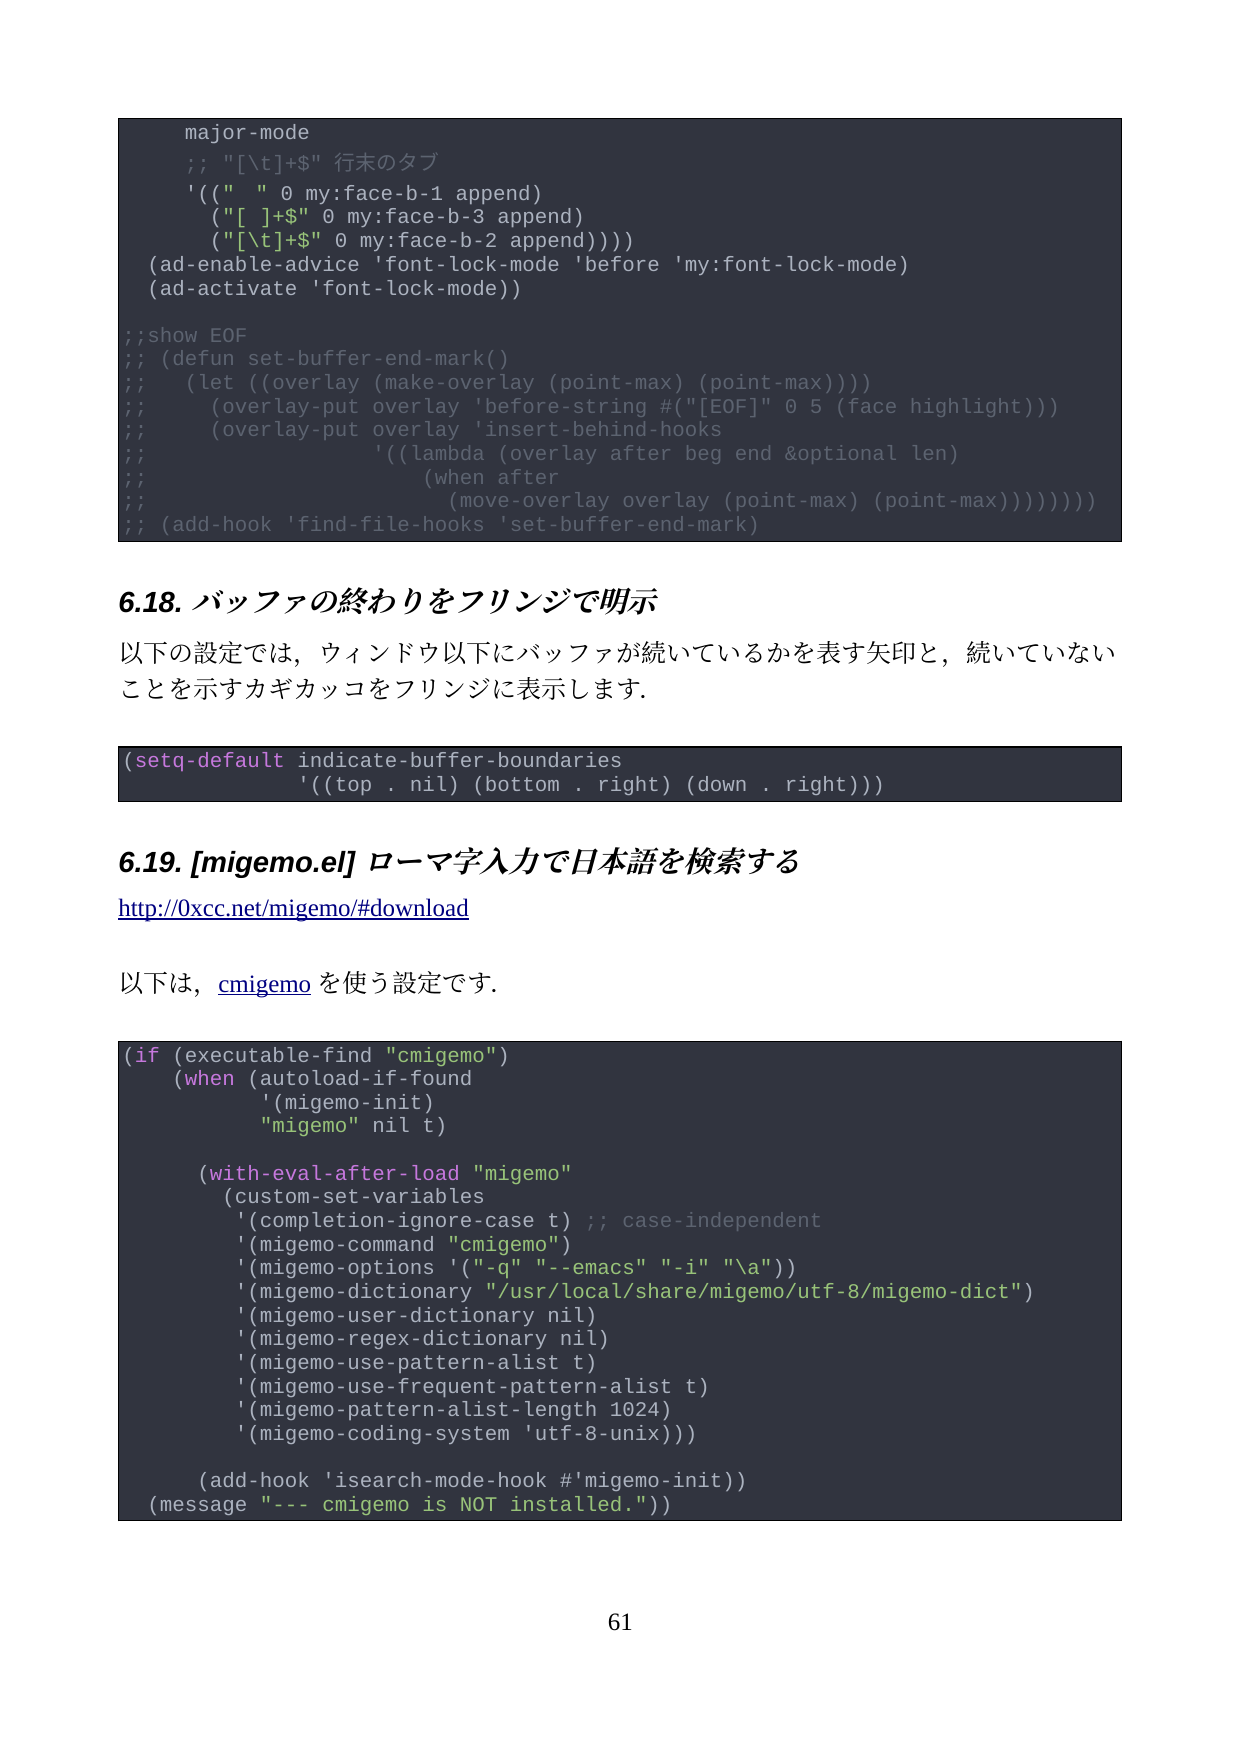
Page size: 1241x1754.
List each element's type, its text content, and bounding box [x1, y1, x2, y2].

text '(migemo-pattern-alist-length 1024) [119, 1395, 1121, 1419]
text http://0xcc.net/migemo/#download [118, 893, 1122, 951]
text (when (autoload-if-found [119, 1064, 1121, 1088]
text ;; "[\t]+$" 行末のタブ [119, 142, 1121, 172]
text '(migemo-user-dictionary nil) [119, 1301, 1121, 1324]
text ("[ ]+$" 0 my:face-b-3 append) [119, 203, 1121, 226]
text (with-eval-after-load "migemo" [119, 1159, 1121, 1182]
text ;; (move-overlay overlay (point-max) (point-max)))))))) [119, 486, 1121, 510]
text '(migemo-coding-system 'utf-8-unix))) [119, 1419, 1121, 1443]
text '(migemo-options '("-q" "--emacs" "-i" "\a")) [119, 1253, 1121, 1277]
text ;; (add-hook 'find-file-hooks 'set-buffer-end-mark) [119, 510, 1121, 541]
text (ad-activate 'font-lock-mode)) [119, 273, 1121, 297]
text major-mode [119, 119, 1121, 142]
text (add-hook 'isearch-mode-hook #'migemo-init)) [119, 1466, 1121, 1490]
text 以下の設定では，ウィンドウ以下にバッファが続いているかを表す矢印と，続いていないことを示すカギカッコをフリンジに表示します． [118, 633, 1122, 734]
text '(migemo-regex-dictionary nil) [119, 1324, 1121, 1348]
text '((top . nil) (bottom . right) (down . right))) [119, 770, 1121, 801]
text '(migemo-command "cmigemo") [119, 1230, 1121, 1253]
text ("[\t]+$" 0 my:face-b-2 append)))) [119, 226, 1121, 250]
text (if (executable-find "cmigemo") [119, 1042, 1121, 1064]
text (setq-default indicate-buffer-boundaries [119, 748, 1121, 770]
subtitle バッファの終わりをフリンジで明示 [118, 579, 1122, 621]
text ;; '((lambda (overlay after beg end &optional len) [119, 439, 1121, 463]
text '(completion-ignore-case t) ;; case-independent [119, 1206, 1121, 1230]
text ;;show EOF [119, 321, 1121, 344]
text '((" " 0 my:face-b-1 append) [119, 172, 1121, 203]
text "migemo" nil t) [119, 1112, 1121, 1135]
text ;; (when after [119, 463, 1121, 486]
text (message "--- cmigemo is NOT installed.")) [119, 1490, 1121, 1520]
text ;; (defun set-buffer-end-mark() [119, 344, 1121, 368]
text (custom-set-variables [119, 1182, 1121, 1206]
text ;; (overlay-put overlay 'before-string #("[EOF]" 0 5 (face highlight))) [119, 392, 1121, 415]
text '(migemo-dictionary "/usr/local/share/migemo/utf-8/migemo-dict") [119, 1277, 1121, 1301]
text '(migemo-init) [119, 1088, 1121, 1112]
text ;; (overlay-put overlay 'insert-behind-hooks [119, 415, 1121, 439]
text 以下は，cmigemo を使う設定です． [118, 963, 1122, 1028]
subtitle [migemo.el] ローマ字入力で日本語を検索する [118, 839, 1122, 881]
text ;; (let ((overlay (make-overlay (point-max) (point-max)))) [119, 368, 1121, 392]
text (ad-enable-advice 'font-lock-mode 'before 'my:font-lock-mode) [119, 250, 1121, 273]
text '(migemo-use-pattern-alist t) [119, 1348, 1121, 1372]
text '(migemo-use-frequent-pattern-alist t) [119, 1372, 1121, 1395]
